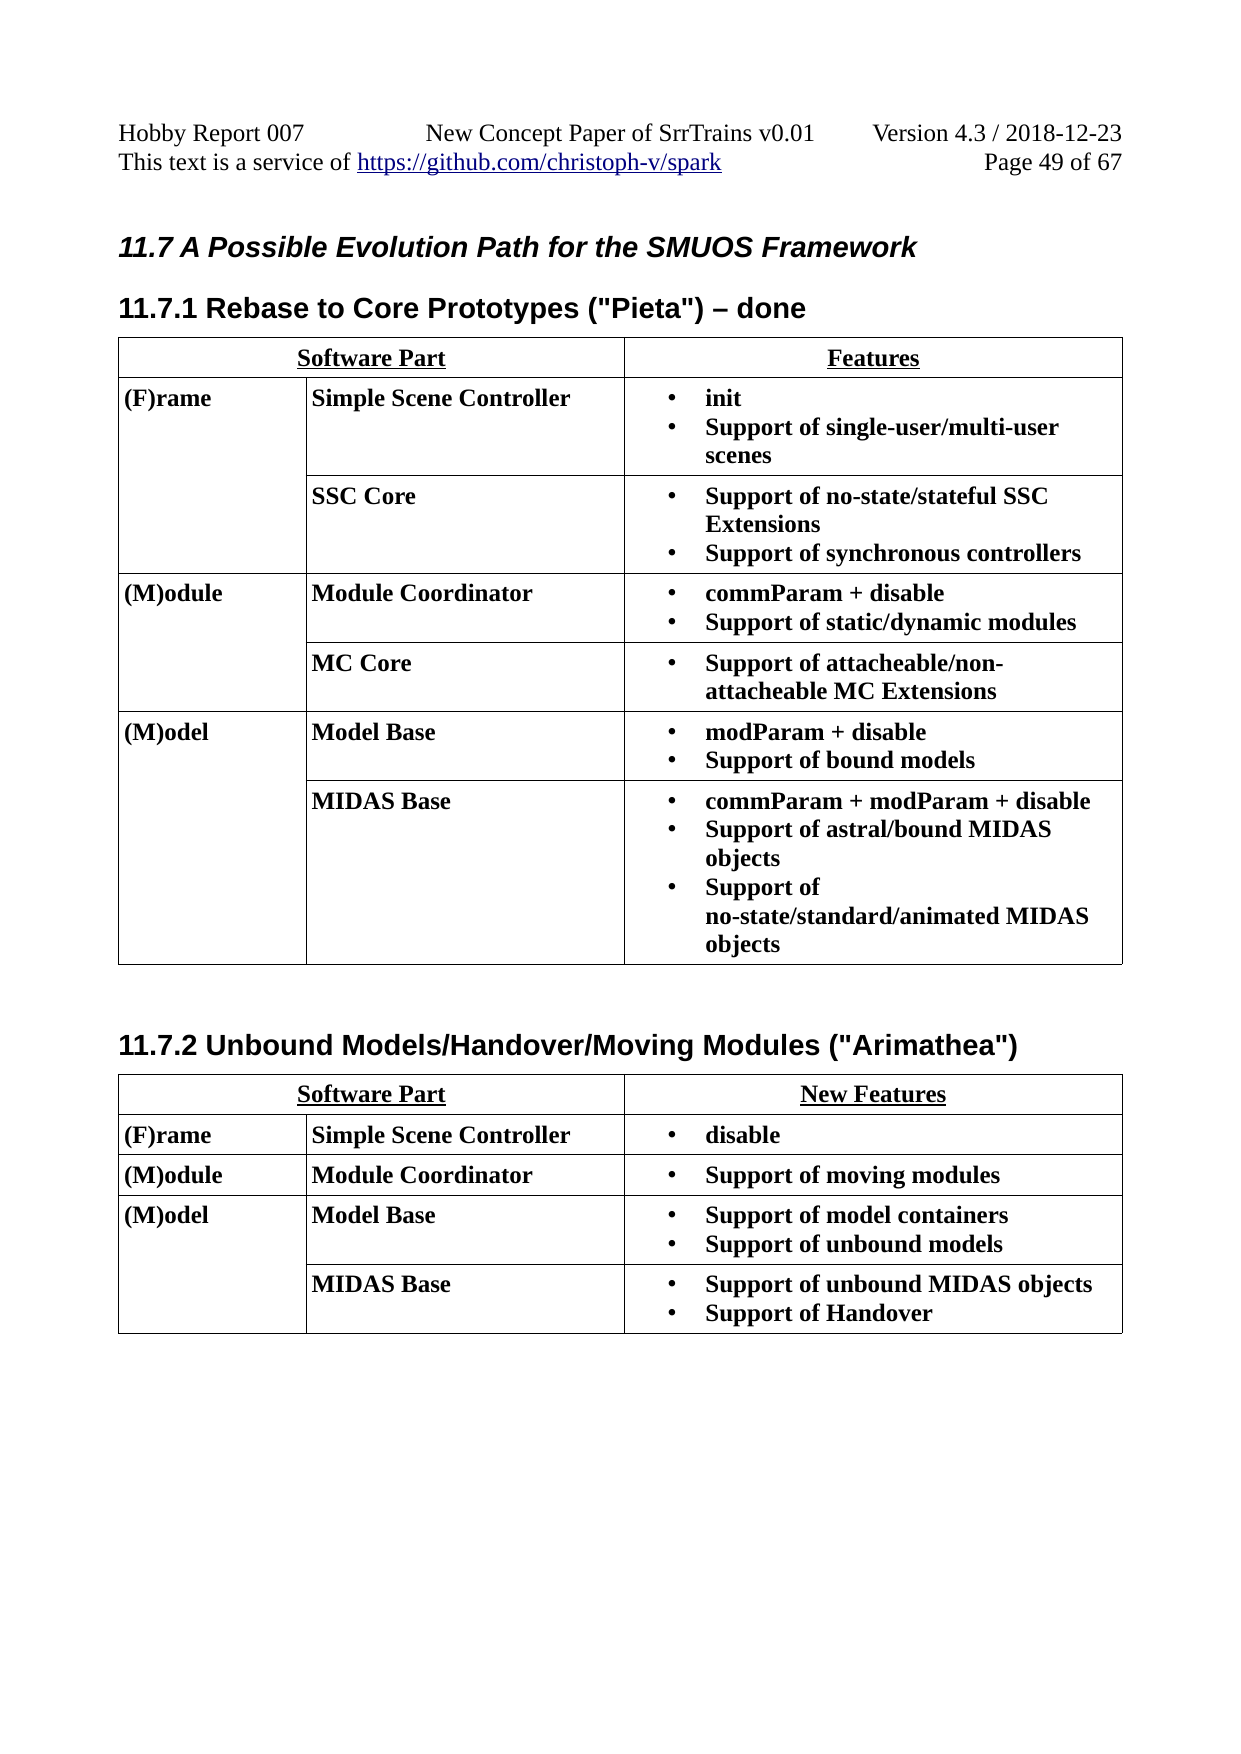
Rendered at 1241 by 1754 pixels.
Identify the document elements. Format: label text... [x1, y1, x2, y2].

table_cell Simple Scene Controller [307, 1115, 624, 1154]
table_cell (M)odel [119, 712, 306, 964]
table_cell Support of attacheable/non-attacheable MC Extensions [625, 643, 1122, 711]
table_cell Model Base [307, 712, 624, 780]
table_cell (F)rame [119, 1115, 306, 1154]
table_cell modParam + disable Support of bound models [625, 712, 1122, 780]
table_cell Simple Scene Controller [307, 378, 624, 475]
table_cell Model Base [307, 1196, 624, 1264]
table_cell (M)odule [119, 574, 306, 711]
table_cell Module Coordinator [307, 1155, 624, 1195]
table_header New Features [625, 1075, 1122, 1114]
table_header Software Part [119, 1075, 624, 1114]
table_cell init Support of single-user/multi-user scenes [625, 378, 1122, 475]
table_cell Support of model containers Support of unbound models [625, 1196, 1122, 1264]
subtitle 11.7 A Possible Evolution Path for the SMUOS Framework [118, 230, 1122, 264]
table_cell MIDAS Base [307, 1265, 624, 1333]
table_cell (M)odule [119, 1155, 306, 1195]
table_cell Support of no-state/stateful SSC Extensions Support of synchronous controllers [625, 476, 1122, 573]
table_cell (F)rame [119, 378, 306, 573]
table_cell Support of unbound MIDAS objects Support of Handover [625, 1265, 1122, 1333]
table_cell MIDAS Base [307, 781, 624, 964]
table_header Software Part [119, 338, 624, 377]
table_cell SSC Core [307, 476, 624, 573]
table_cell Support of moving modules [625, 1155, 1122, 1195]
table_cell commParam + disable Support of static/dynamic modules [625, 574, 1122, 642]
table_header Features [625, 338, 1122, 377]
table_cell commParam + modParam + disable Support of astral/bound MIDAS objects Support of no-state/standard/animated MIDAS objects [625, 781, 1122, 964]
subtitle 11.7.2 Unbound Models/Handover/Moving Modules ("Arimathea") [118, 1028, 1122, 1061]
table_cell (M)odel [119, 1196, 306, 1333]
subtitle 11.7.1 Rebase to Core Prototypes ("Pieta") – done [118, 291, 1122, 324]
table_cell disable [625, 1115, 1122, 1154]
table_cell Module Coordinator [307, 574, 624, 642]
table_cell MC Core [307, 643, 624, 711]
